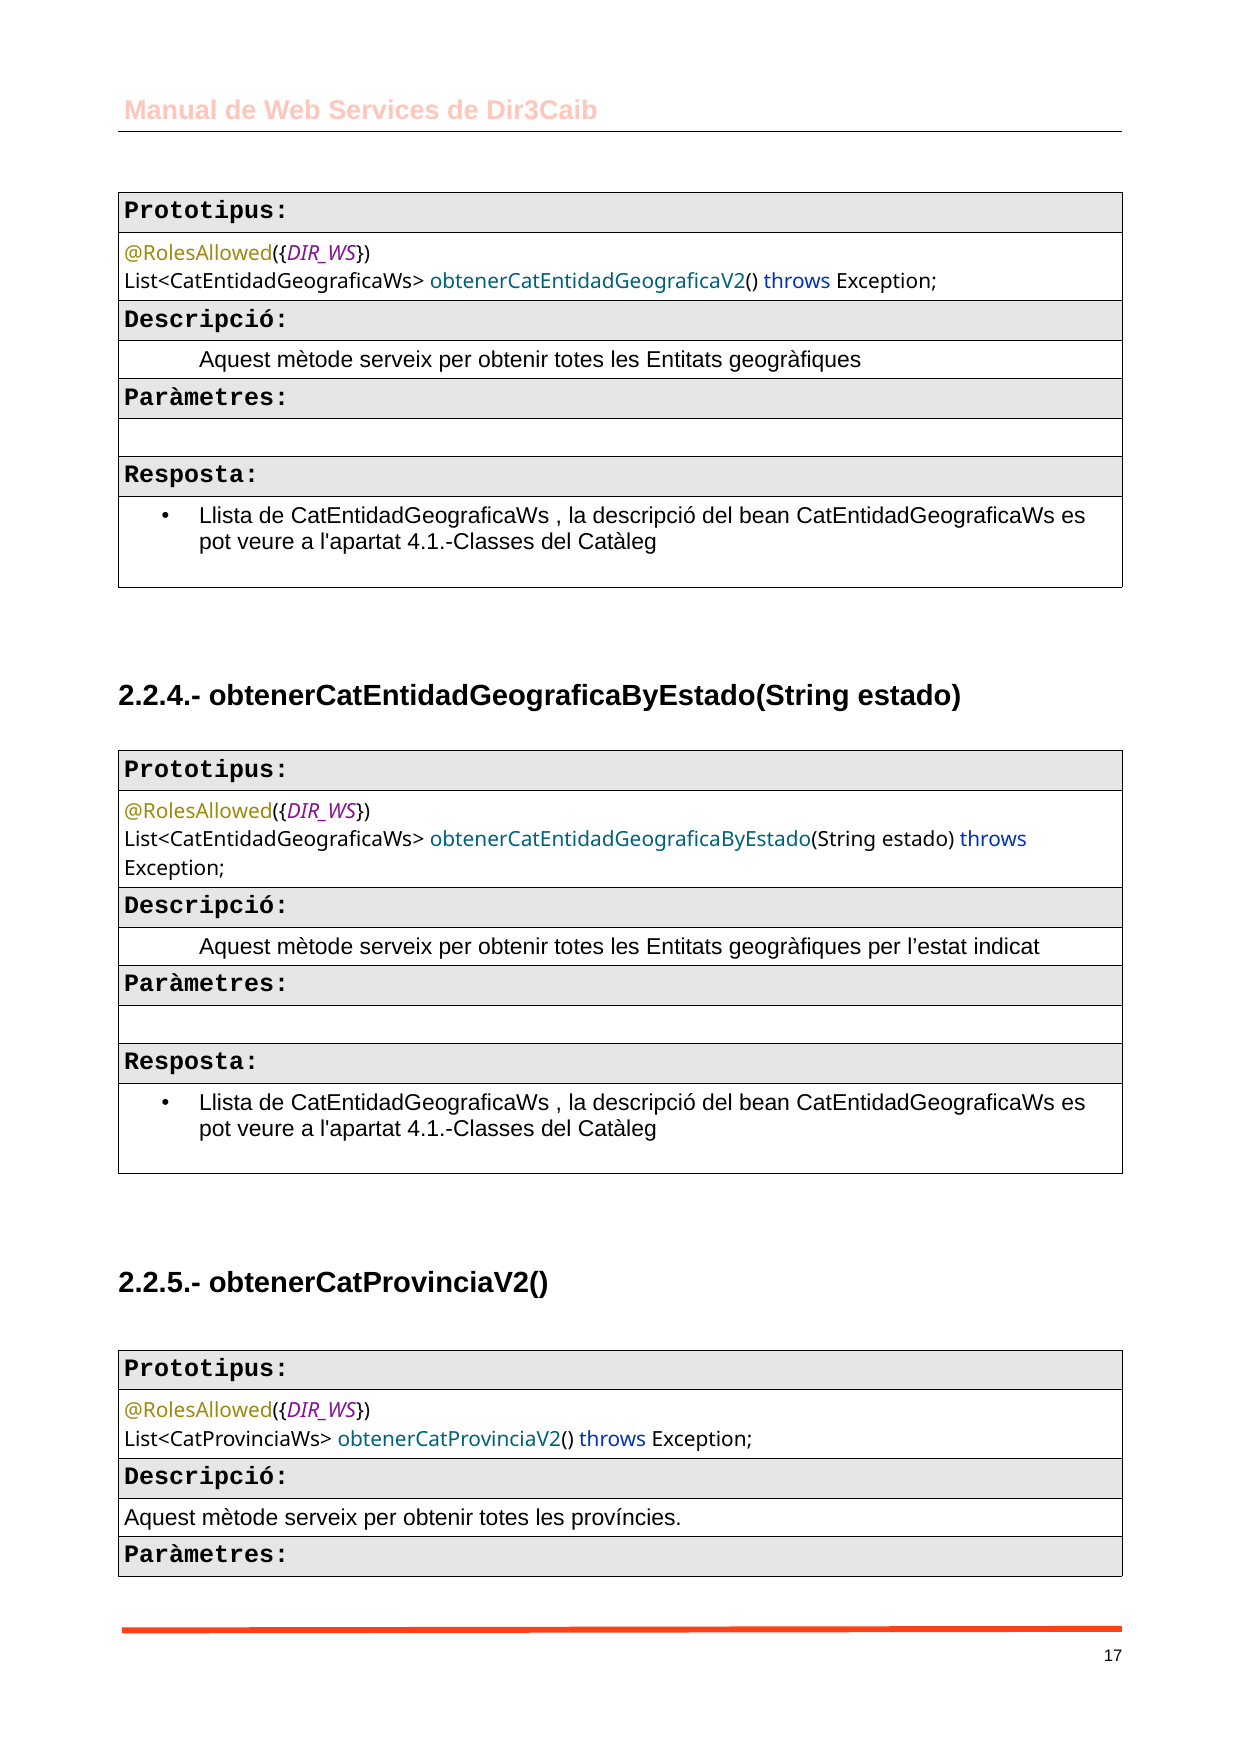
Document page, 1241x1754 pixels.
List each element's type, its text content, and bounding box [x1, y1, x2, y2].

table_cell Resposta: [119, 457, 1122, 496]
table_cell Paràmetres: [119, 966, 1122, 1005]
table_header Prototipus: [119, 1351, 1122, 1389]
table_header Prototipus: [119, 193, 1122, 232]
table_cell Paràmetres: [119, 379, 1122, 418]
table_cell @RolesAllowed({DIR_WS}) List<CatProvinciaWs> obtenerCatProvinciaV2() throws Exception; [119, 1390, 1122, 1458]
table_cell Aquest mètode serveix per obtenir totes les Entitats geogràfiques [119, 341, 1122, 378]
table_header Prototipus: [119, 751, 1122, 790]
table_cell Descripció: [119, 301, 1122, 340]
table_cell @RolesAllowed({DIR_WS}) List<CatEntidadGeograficaWs> obtenerCatEntidadGeograficaV2() throws Exception; [119, 233, 1122, 300]
subtitle obtenerCatEntidadGeograficaByEstado(String estado) [118, 678, 1122, 711]
table_cell @RolesAllowed({DIR_WS}) List<CatEntidadGeograficaWs> obtenerCatEntidadGeograficaByEstado(String estado) throws Exception; [119, 791, 1122, 887]
table_cell Paràmetres: [119, 1537, 1122, 1576]
table_cell Aquest mètode serveix per obtenir totes les províncies. [119, 1499, 1122, 1536]
table_cell Resposta: [119, 1044, 1122, 1083]
table_cell Descripció: [119, 1459, 1122, 1498]
table_cell Llista de CatEntidadGeograficaWs , la descripció del bean CatEntidadGeograficaWs es pot veure a l'apartat 4.1.-Classes del Catàleg [119, 1084, 1122, 1173]
table_cell [119, 419, 1122, 456]
table_cell Descripció: [119, 888, 1122, 927]
table_cell Llista de CatEntidadGeograficaWs , la descripció del bean CatEntidadGeograficaWs es pot veure a l'apartat 4.1.-Classes del Catàleg [119, 497, 1122, 587]
table_cell Aquest mètode serveix per obtenir totes les Entitats geogràfiques per l’estat indicat [119, 928, 1122, 965]
subtitle obtenerCatProvinciaV2() [118, 1264, 1122, 1298]
table_cell [119, 1006, 1122, 1043]
